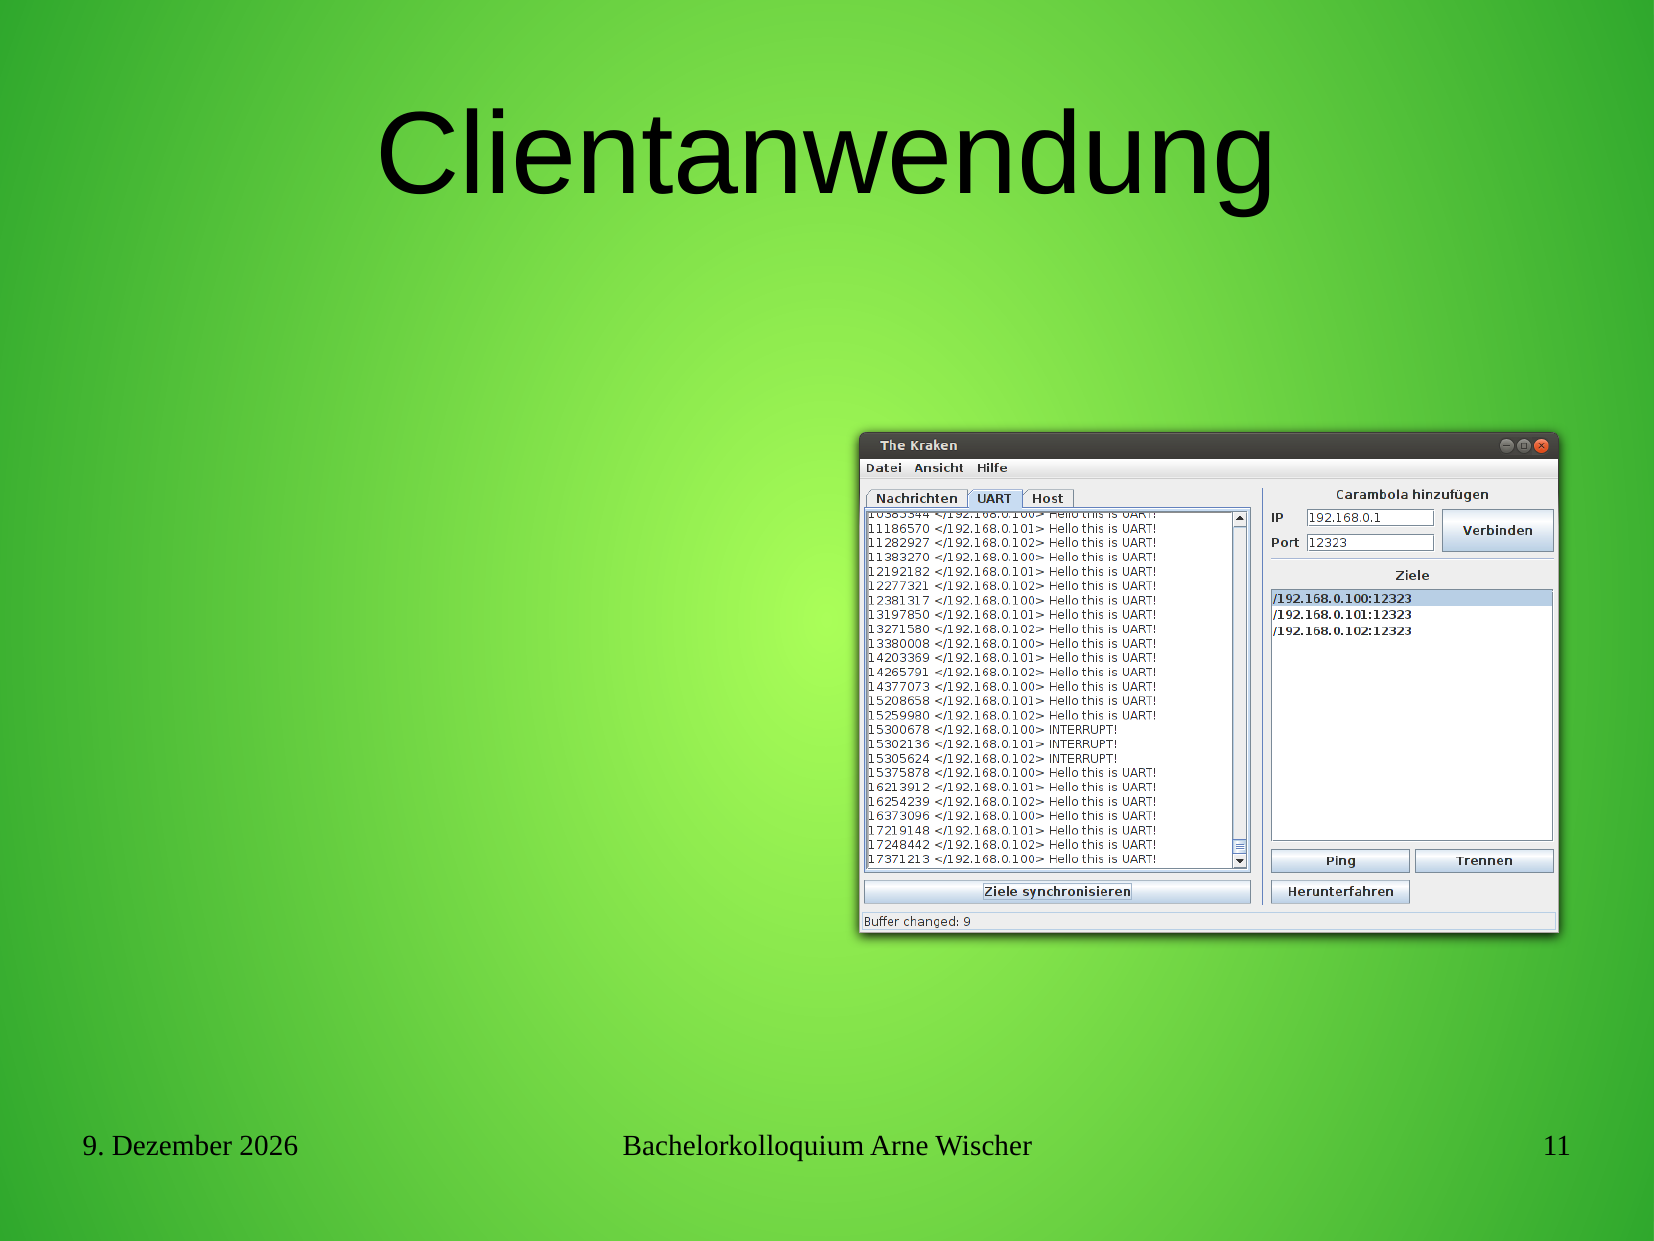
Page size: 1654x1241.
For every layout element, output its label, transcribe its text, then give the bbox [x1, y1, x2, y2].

title Clientanwendung [82, 49, 1571, 257]
picture [845, 421, 1572, 949]
